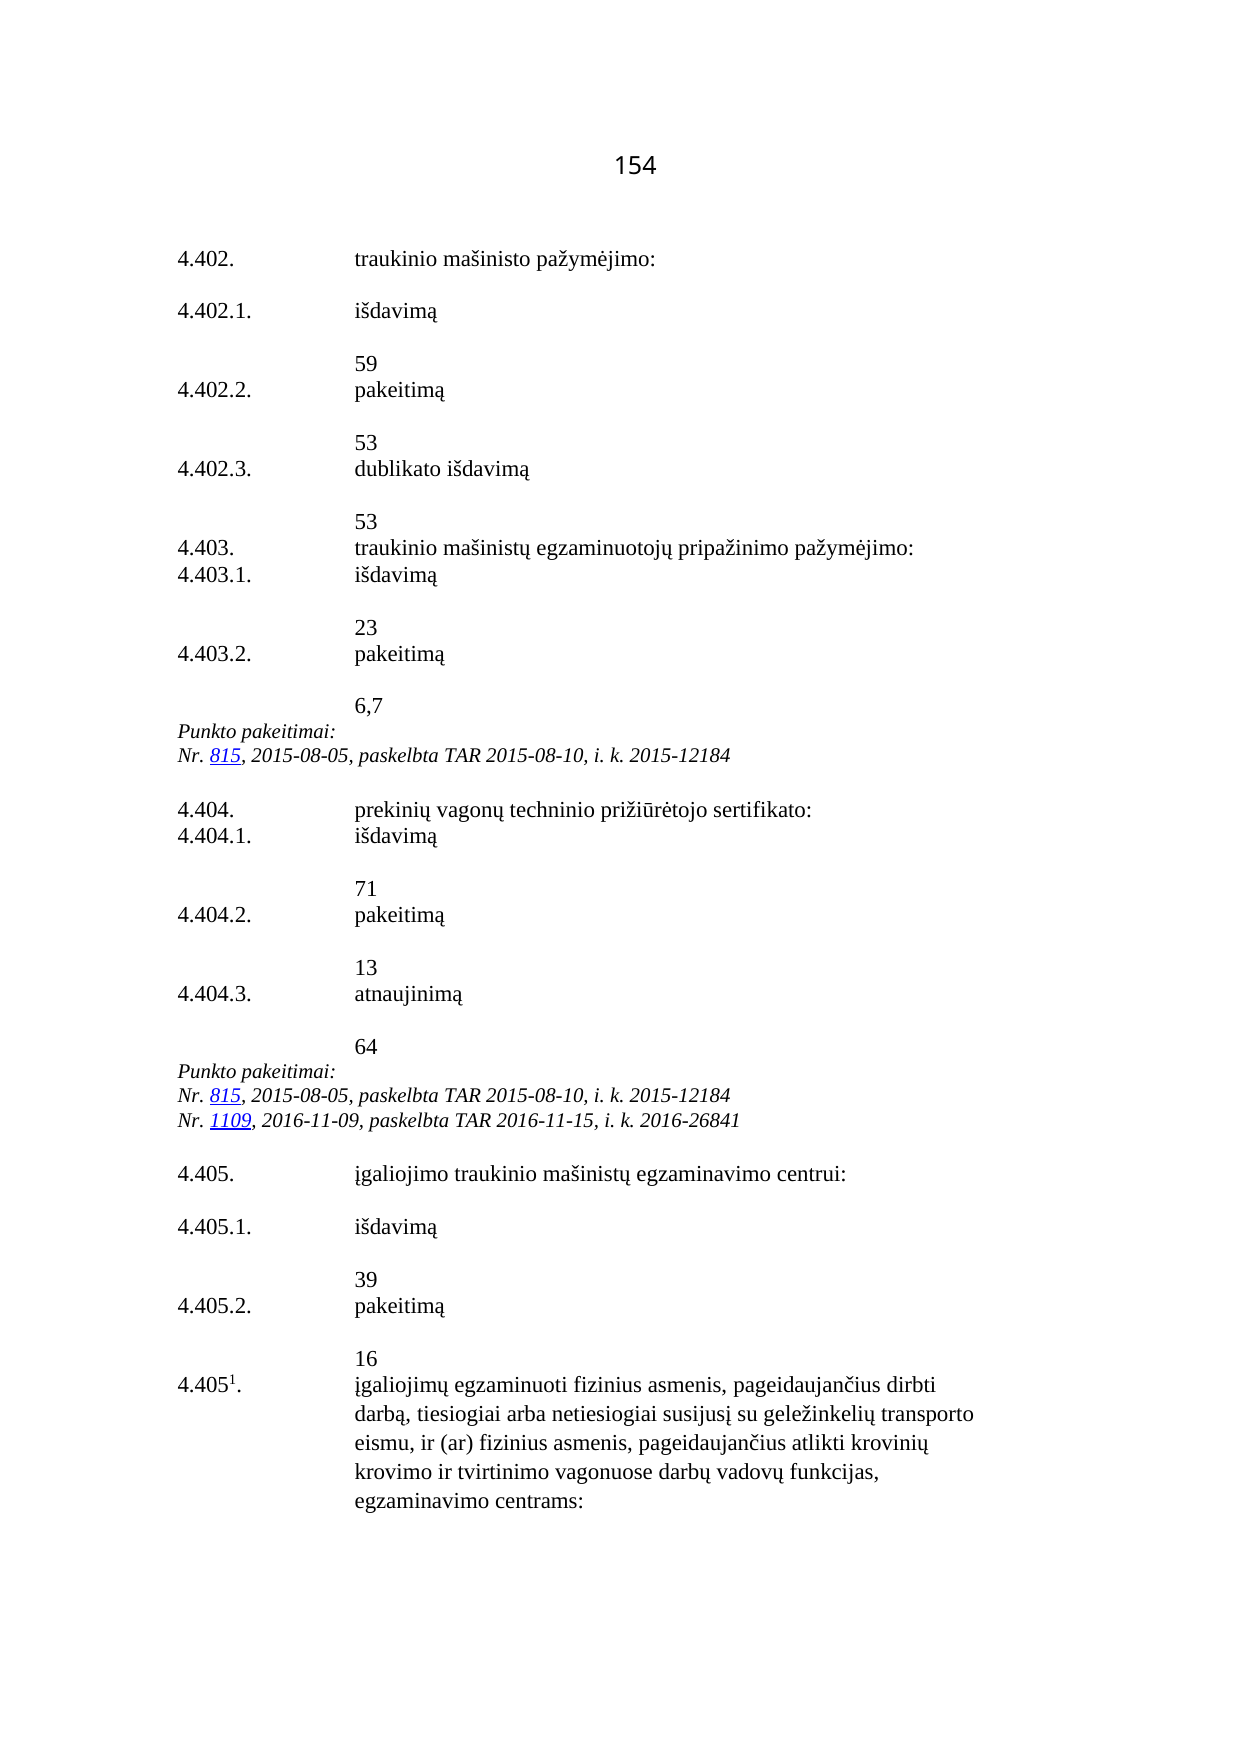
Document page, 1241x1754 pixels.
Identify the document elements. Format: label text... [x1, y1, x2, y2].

text 4.402.3. dublikato išdavimą 53 [177, 455, 945, 534]
text 4.4051. įgaliojimų egzaminuoti fizinius asmenis, pageidaujančius dirbti darbą, tiesiogiai arba netiesiogiai susijusį su geležinkelių transporto eismu, ir (ar) fizinius asmenis, pageidaujančius atlikti krovinių krovimo ir tvirtinimo vagonuose darbų vadovų funkcijas, egzaminavimo centrams: [177, 1371, 989, 1542]
text 4.404.2. pakeitimą 13 [177, 901, 892, 980]
text 4.405. įgaliojimo traukinio mašinistų egzaminavimo centrui: [177, 1160, 945, 1213]
text Nr. 815, 2015-08-05, paskelbta TAR 2015-08-10, i. k. 2015-12184 [177, 1083, 1093, 1107]
text 4.402. traukinio mašinisto pažymėjimo: [177, 244, 945, 297]
text 4.404.1. išdavimą 71 [177, 822, 892, 901]
text 4.404. prekinių vagonų techninio prižiūrėtojo sertifikato: [177, 796, 892, 822]
text 4.403. traukinio mašinistų egzaminuotojų pripažinimo pažymėjimo: [177, 534, 945, 561]
text 4.402.1. išdavimą 59 [177, 297, 945, 376]
text 4.403.2. pakeitimą 6,7 [177, 640, 945, 719]
text 4.402.2. pakeitimą 53 [177, 376, 945, 455]
text 4.403.1. išdavimą 23 [177, 561, 945, 640]
text 4.404.3. atnaujinimą 64 [177, 980, 892, 1059]
text Punkto pakeitimai: [177, 1059, 1093, 1083]
text 4.405.2. pakeitimą 16 [177, 1292, 945, 1371]
text 4.405.1. išdavimą 39 [177, 1213, 945, 1292]
text Punkto pakeitimai: [177, 719, 1093, 743]
text Nr. 1109, 2016-11-09, paskelbta TAR 2016-11-15, i. k. 2016-26841 [177, 1107, 1093, 1132]
text Nr. 815, 2015-08-05, paskelbta TAR 2015-08-10, i. k. 2015-12184 [177, 743, 1093, 767]
